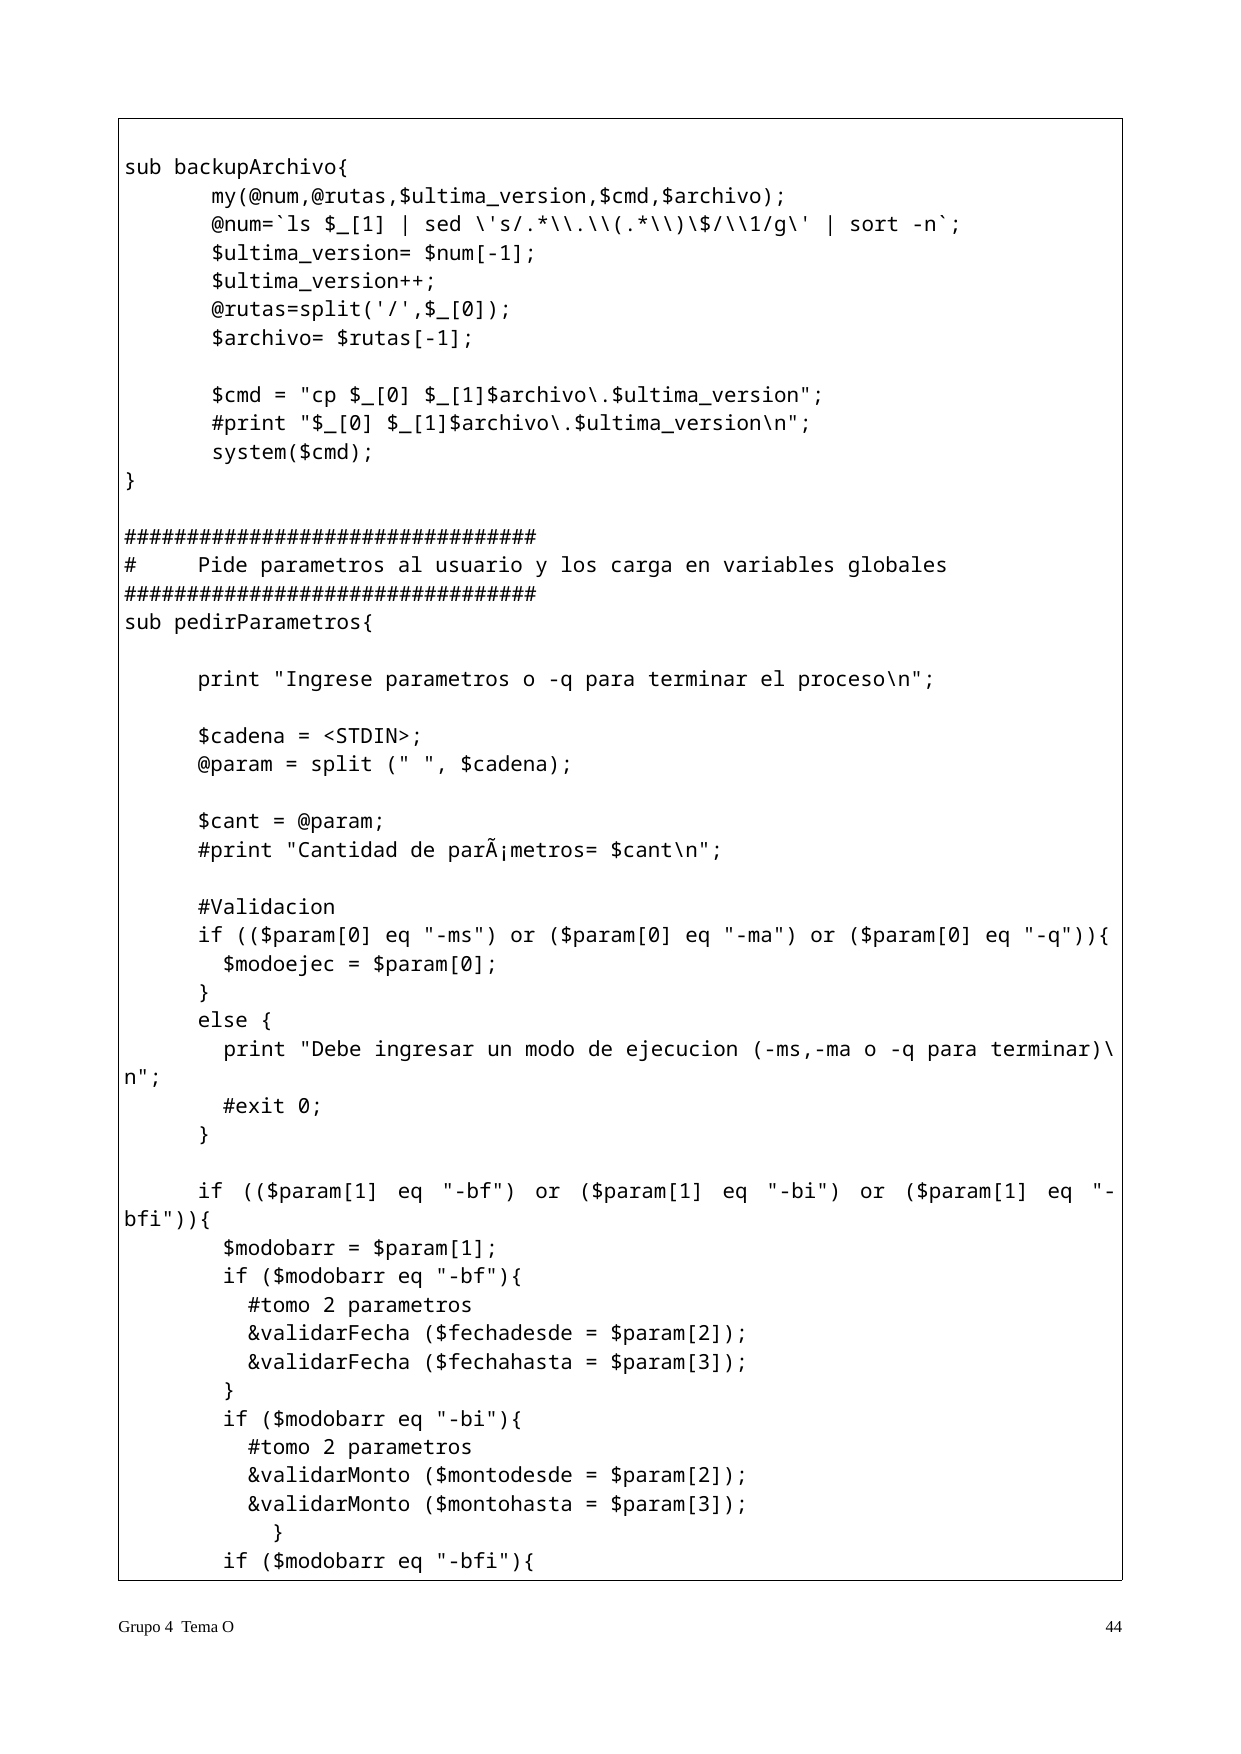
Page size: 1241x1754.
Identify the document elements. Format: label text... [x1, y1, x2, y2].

table_header sub backupArchivo{ my(@num,@rutas,$ultima_version,$cmd,$archivo); @num=`ls $_[1] | sed \'s/.*\\.\\(.*\\)\$/\\1/g\' | sort -n`; $ultima_version= $num[-1]; $ultima_version++; @rutas=split('/',$_[0]); $archivo= $rutas[-1]; $cmd = "cp $_[0] $_[1]$archivo\.$ultima_version"; #print "$_[0] $_[1]$archivo\.$ultima_version\n"; system($cmd); } ################################# # Pide parametros al usuario y los carga en variables globales ################################# sub pedirParametros{ print "Ingrese parametros o -q para terminar el proceso\n"; $cadena = <STDIN>; @param = split (" ", $cadena); $cant = @param; #print "Cantidad de parÃ¡metros= $cant\n"; #Validacion if (($param[0] eq "-ms") or ($param[0] eq "-ma") or ($param[0] eq "-q")){ $modoejec = $param[0]; } else { print "Debe ingresar un modo de ejecucion (-ms,-ma o -q para terminar)\n"; #exit 0; } if (($param[1] eq "-bf") or ($param[1] eq "-bi") or ($param[1] eq "-bfi")){ $modobarr = $param[1]; if ($modobarr eq "-bf"){ #tomo 2 parametros &validarFecha ($fechadesde = $param[2]); &validarFecha ($fechahasta = $param[3]); } if ($modobarr eq "-bi"){ #tomo 2 parametros &validarMonto ($montodesde = $param[2]); &validarMonto ($montohasta = $param[3]); } if ($modobarr eq "-bfi"){ [119, 119, 1122, 1580]
